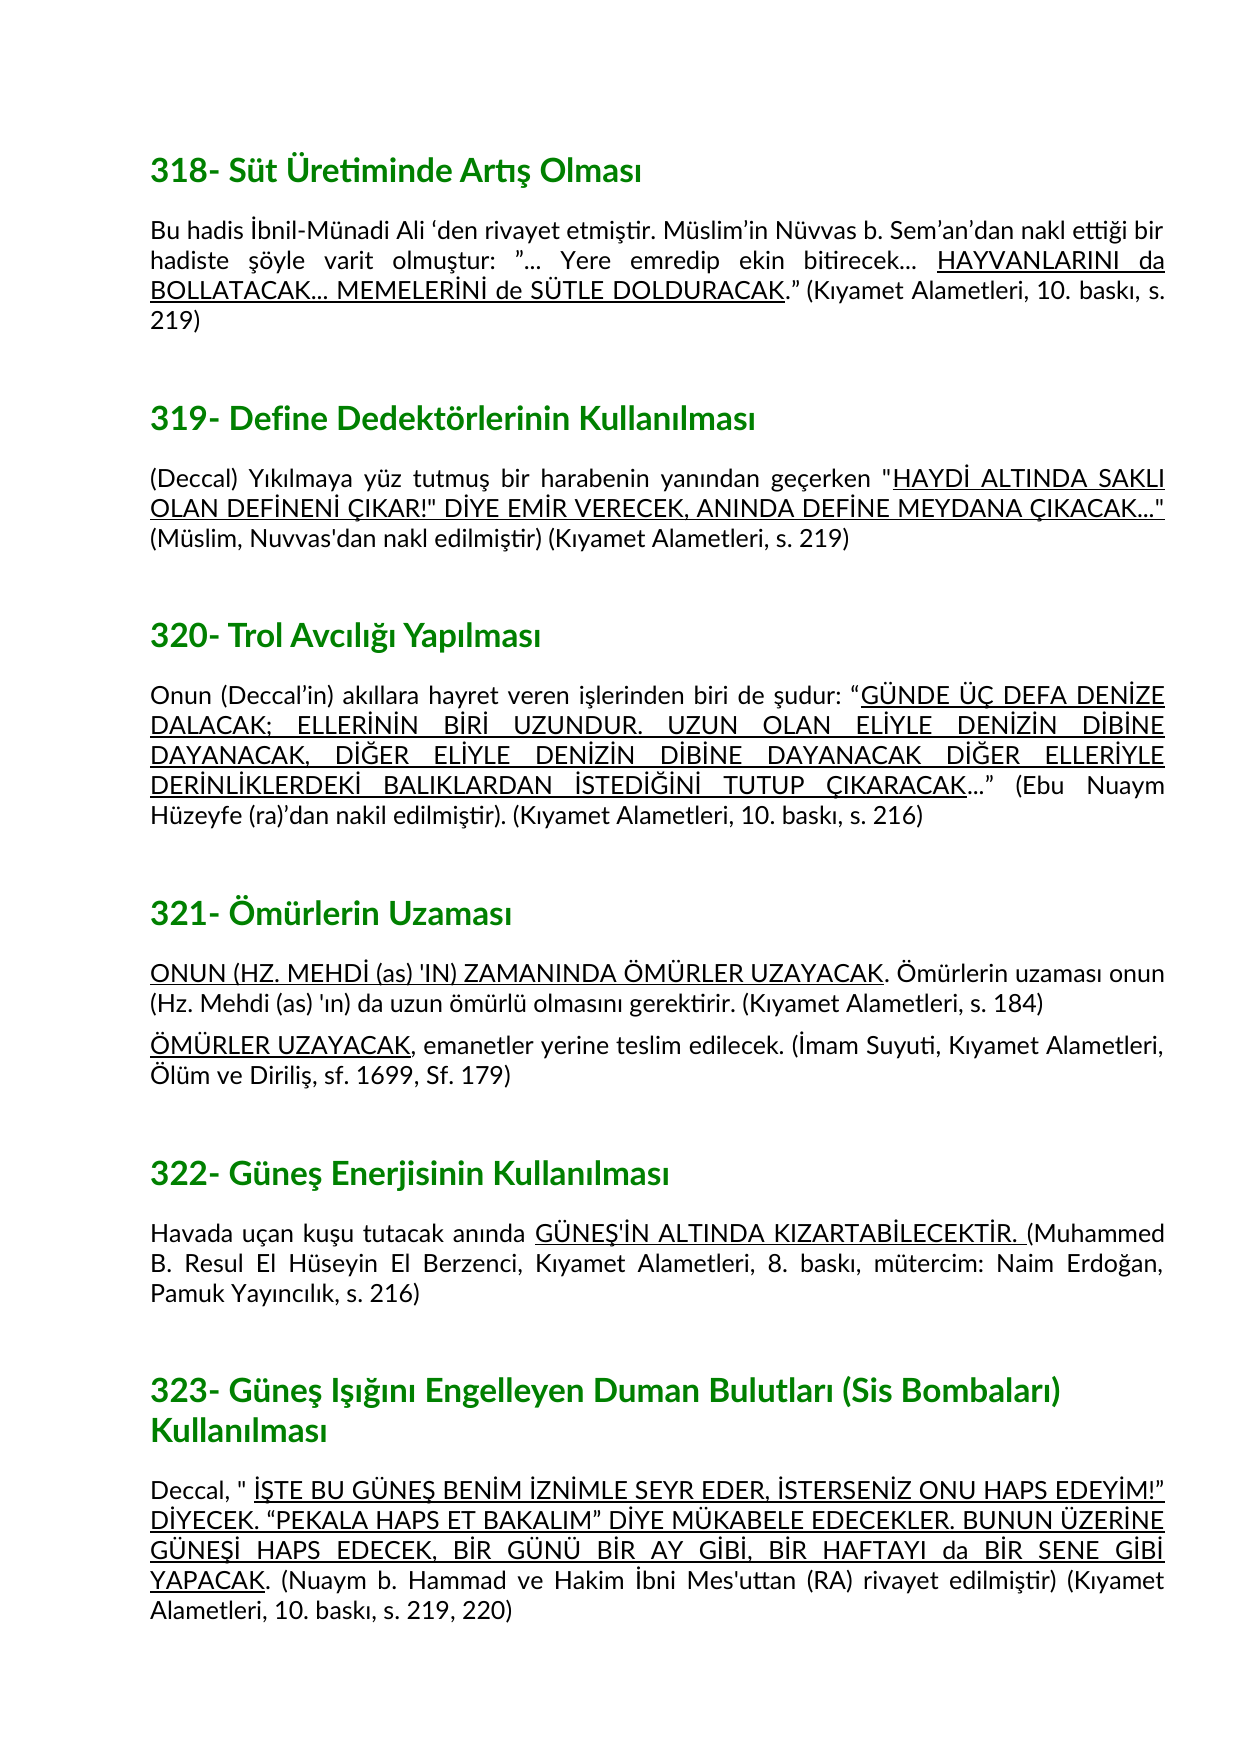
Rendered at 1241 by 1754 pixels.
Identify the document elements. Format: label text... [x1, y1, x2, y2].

text Onun (Deccal’in) akıllara hayret veren işlerinden biri de şudur: “GÜNDE ÜÇ DEFA DENİZE DALACAK; ELLERİNİN BİRİ UZUNDUR. UZUN OLAN ELİYLE DENİZİN DİBİNE [150, 680, 1165, 736]
text YAPACAK. (Nuaym b. Hammad ve Hakim İbni Mes'uttan (RA) rivayet edilmiştir) (Kıyamet Alametleri, 10. baskı, s. 219, 220) [150, 1563, 1165, 1625]
subtitle 318- Süt Üretiminde Artış Olması [150, 150, 1165, 190]
subtitle 319- Define Dedektörlerinin Kullanılması [150, 397, 1165, 437]
subtitle 321- Ömürlerin Uzaması [150, 892, 1165, 932]
text DERİNLİKLERDEKİ BALIKLARDAN İSTEDİĞİNİ TUTUP ÇIKARACAK...” (Ebu Nuaym Hüzeyfe (ra)’dan nakil edilmiştir). (Kıyamet Alametleri, 10. baskı, s. 216) [150, 768, 1165, 830]
text Deccal, " İŞTE BU GÜNEŞ BENİM İZNİMLE SEYR EDER, İSTERSENİZ ONU HAPS EDEYİM!” DİYECEK. “PEKALA HAPS ET BAKALIM” DİYE MÜKABELE EDECEKLER. BUNUN ÜZERİNE [150, 1475, 1165, 1531]
text Bu hadis İbnil-Münadi Ali ‘den rivayet etmiştir. Müslim’in Nüvvas b. Sem’an’dan nakl ettiği bir hadiste şöyle varit olmuştur: ”... Yere emredip ekin bitirecek... HAYVANLARINI da BOLLATACAK... MEMELERİNİ de SÜTLE DOLDURACAK.” (Kıyamet Alametleri, 10. baskı, s. 219) [150, 215, 1165, 335]
text ÖMÜRLER UZAYACAK, emanetler yerine teslim edilecek. (İmam Suyuti, Kıyamet Alametleri, Ölüm ve Diriliş, sf. 1699, Sf. 179) [150, 1030, 1165, 1090]
text GÜNEŞİ HAPS EDECEK, BİR GÜNÜ BİR AY GİBİ, BİR HAFTAYI da BİR SENE GİBİ [150, 1533, 1165, 1561]
text DAYANACAK, DİĞER ELİYLE DENİZİN DİBİNE DAYANACAK DİĞER ELLERİYLE [150, 738, 1165, 766]
subtitle 322- Güneş Enerjisinin Kullanılması [150, 1152, 1165, 1192]
subtitle 323- Güneş Işığını Engelleyen Duman Bulutları (Sis Bombaları) Kullanılması [150, 1370, 1165, 1450]
text (Müslim, Nuvvas'dan nakl edilmiştir) (Kıyamet Alametleri, s. 219) [150, 520, 1165, 552]
subtitle 320- Trol Avcılığı Yapılması [150, 615, 1165, 655]
text (Deccal) Yıkılmaya yüz tutmuş bir harabenin yanından geçerken "HAYDİ ALTINDA SAKLI OLAN DEFİNENİ ÇIKAR!" DİYE EMİR VERECEK, ANINDA DEFİNE MEYDANA ÇIKACAK..." [150, 462, 1165, 519]
text Havada uçan kuşu tutacak anında GÜNEŞ'İN ALTINDA KIZARTABİLECEKTİR. (Muhammed B. Resul El Hüseyin El Berzenci, Kıyamet Alametleri, 8. baskı, mütercim: Naim Erdoğan, Pamuk Yayıncılık, s. 216) [150, 1217, 1165, 1307]
text ONUN (HZ. MEHDİ (as) 'IN) ZAMANINDA ÖMÜRLER UZAYACAK. Ömürlerin uzaması onun (Hz. Mehdi (as) 'ın) da uzun ömürlü olmasını gerektirir. (Kıyamet Alametleri, s. 184) [150, 957, 1165, 1017]
